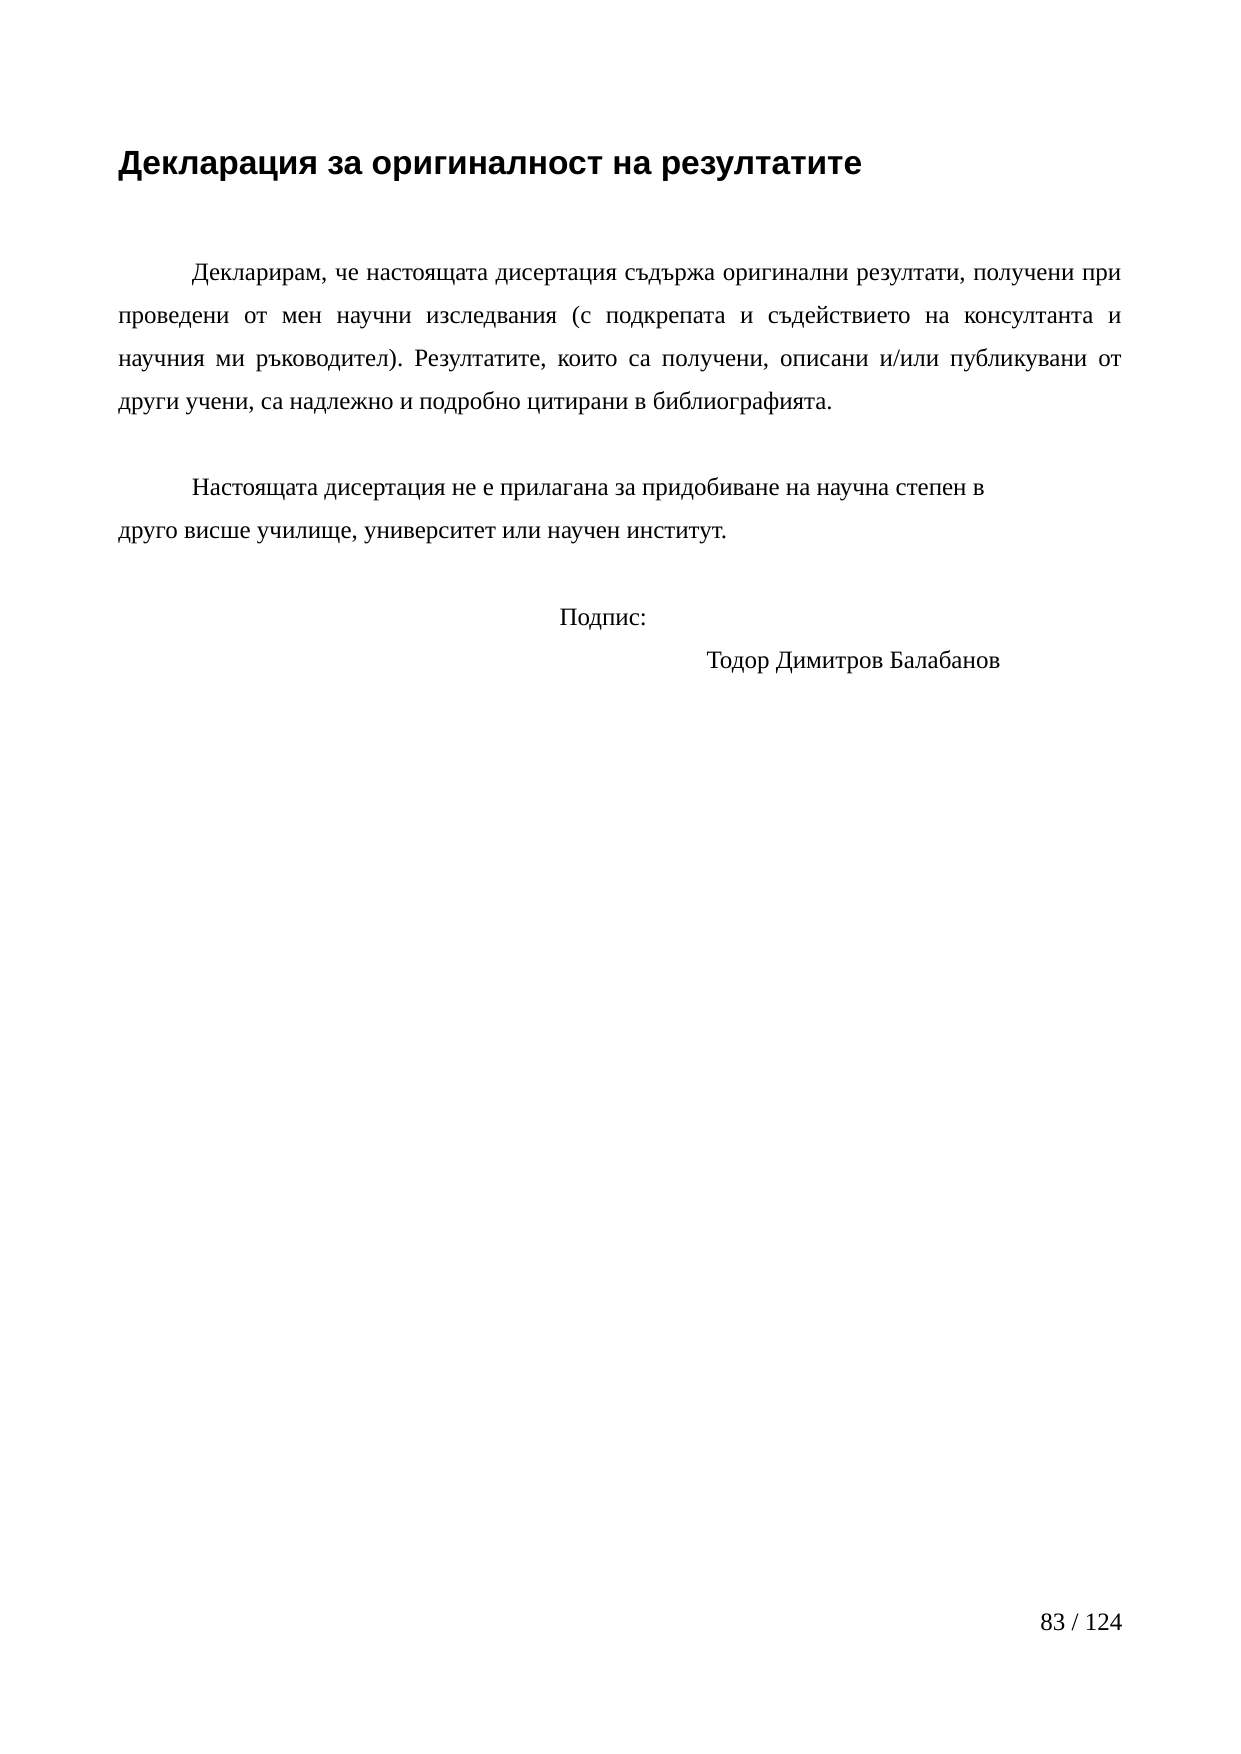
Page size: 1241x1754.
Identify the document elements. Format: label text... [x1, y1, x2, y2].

text Настоящата дисертация не е прилагана за придобиване на научна степен в [118, 472, 1122, 501]
text Декларирам, че настоящата дисертация съдържа оригинални резултати, получени при проведени от мен научни изследвания (с подкрепата и съдействието на консултанта и научния ми ръководител). Резултатите, които са получени, описани и/или публикувани от други учени, са надлежно и подробно цитирани в библиографията. [118, 257, 1122, 415]
text друго висше училище, университет или научен институт. [118, 515, 1122, 544]
text Тодор Димитров Балабанов [118, 645, 1122, 673]
text Подпис: [118, 602, 1122, 630]
subtitle Декларация за оригиналност на резултатите [118, 143, 1122, 182]
